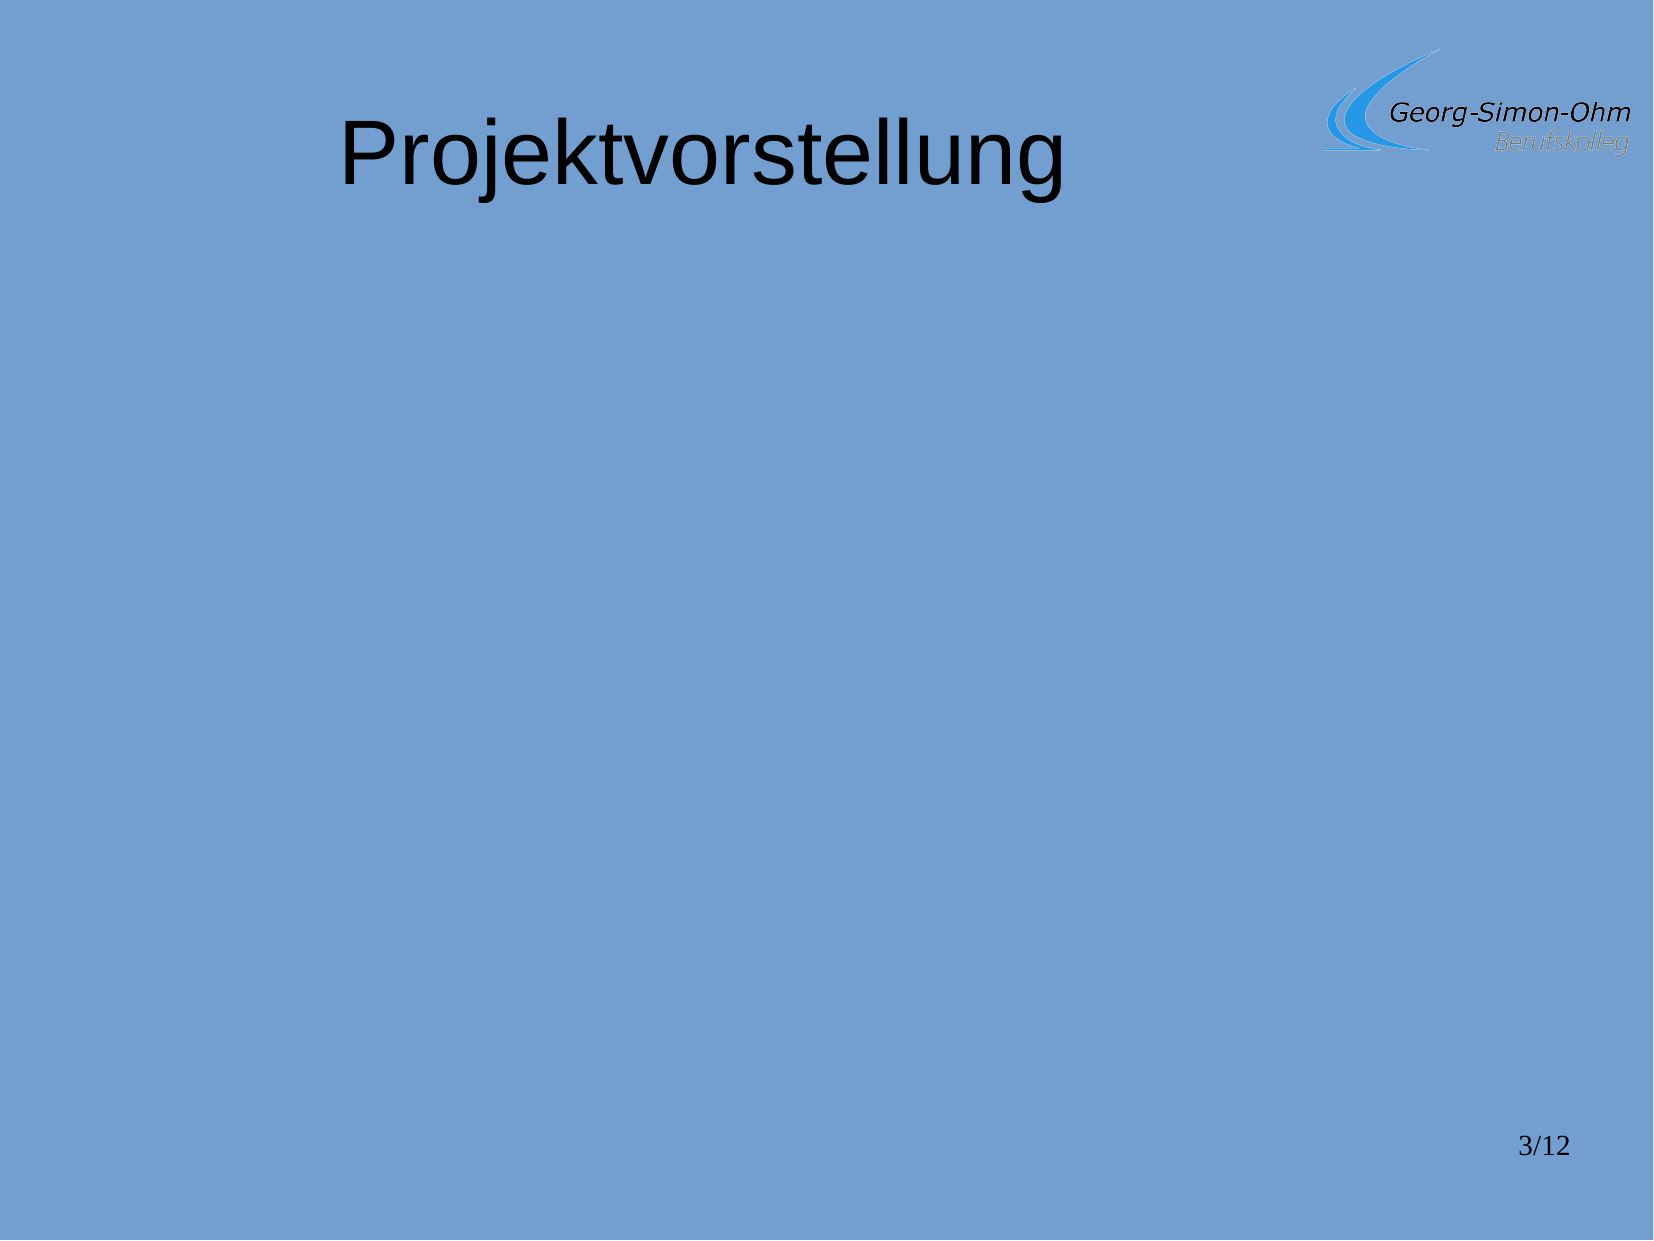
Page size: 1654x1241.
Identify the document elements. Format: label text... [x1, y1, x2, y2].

title Projektvorstellung [82, 49, 1325, 257]
picture [1325, 49, 1630, 156]
